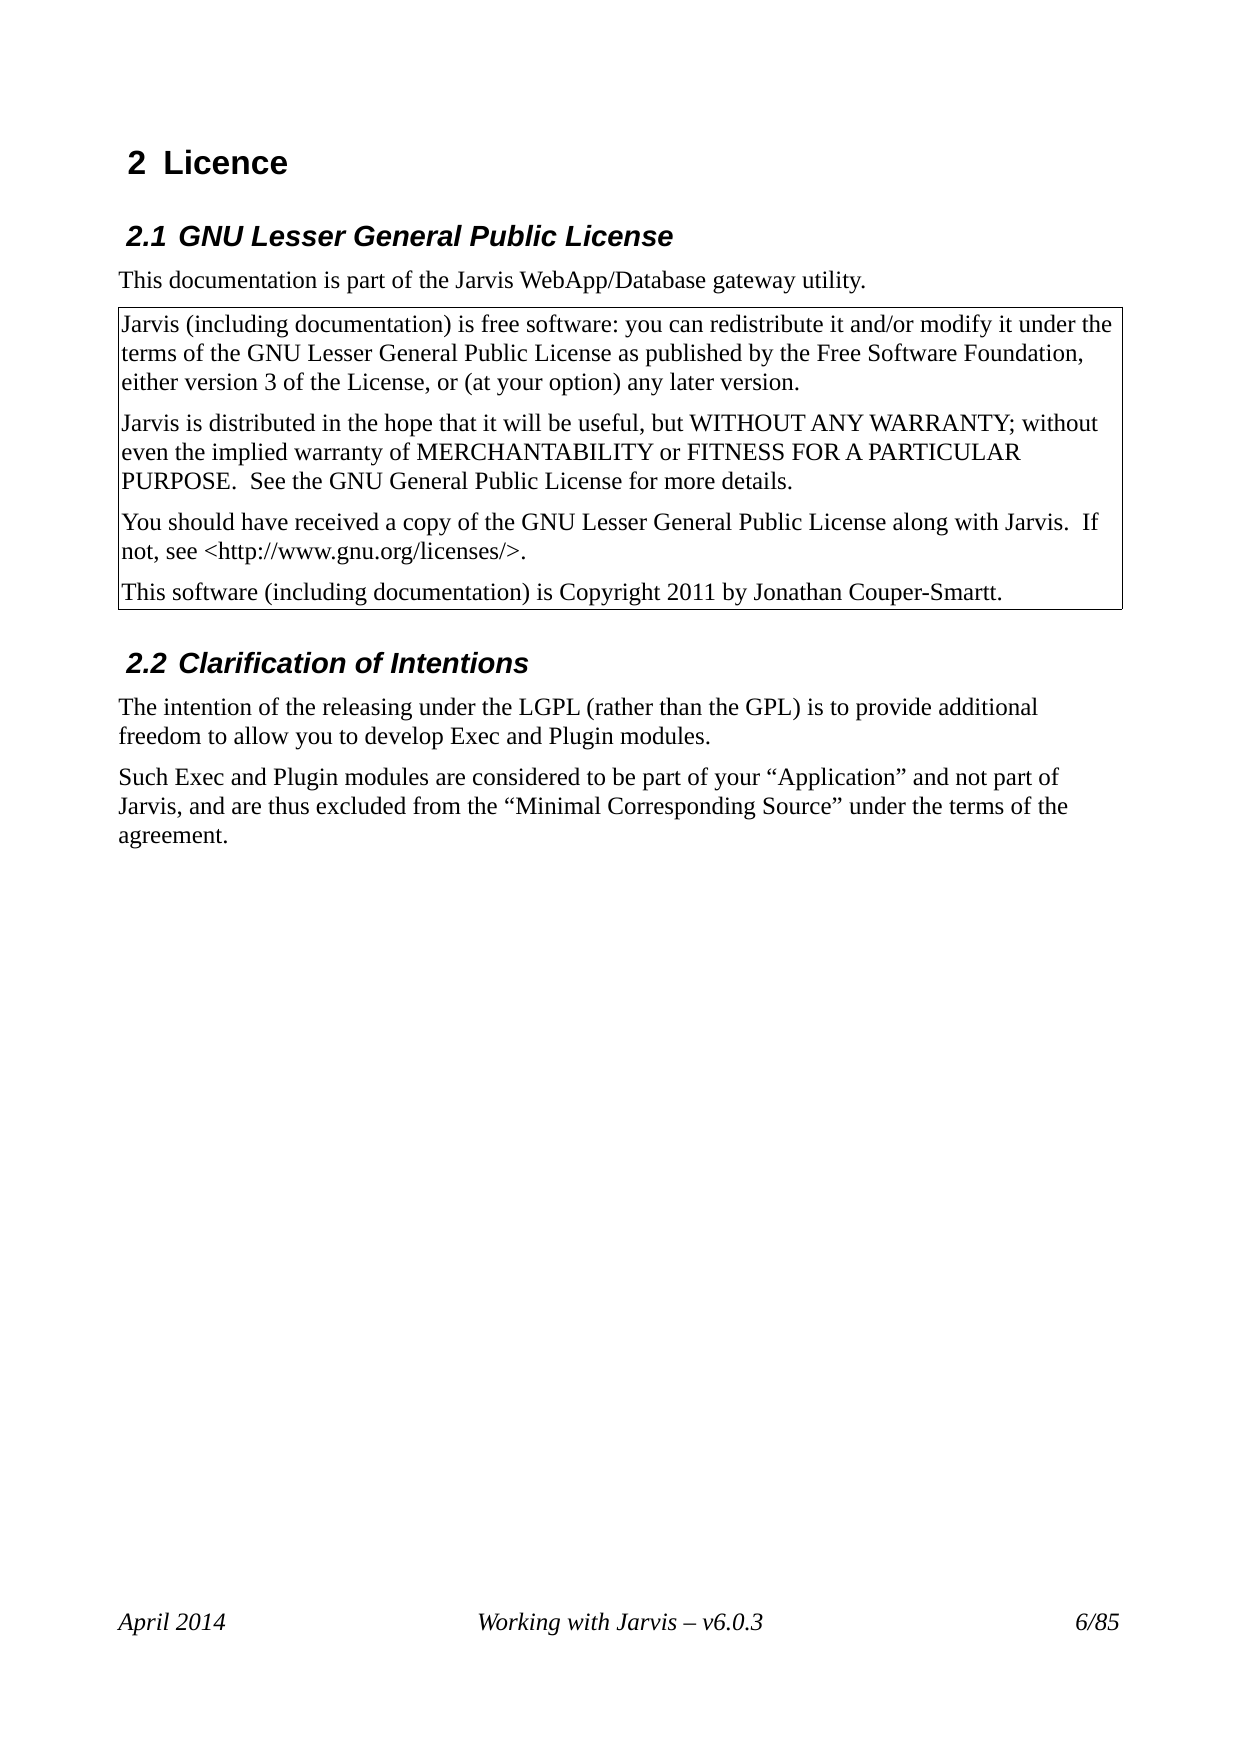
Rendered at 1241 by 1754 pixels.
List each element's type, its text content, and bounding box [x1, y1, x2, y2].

text Jarvis (including documentation) is free software: you can redistribute it and/or modify it under the terms of the GNU Lesser General Public License as published by the Free Software Foundation, either version 3 of the License, or (at your option) any later version. [119, 308, 1122, 396]
text Jarvis is distributed in the hope that it will be useful, but WITHOUT ANY WARRANTY; without even the implied warranty of MERCHANTABILITY or FITNESS FOR A PARTICULAR PURPOSE. See the GNU General Public License for more details. [119, 405, 1122, 494]
text This software (including documentation) is Copyright 2011 by Jonathan Couper-Smartt. [119, 574, 1122, 609]
text This documentation is part of the Jarvis WebApp/Database gateway utility. [118, 265, 1122, 294]
subtitle GNU Lesser General Public License [118, 219, 1122, 253]
text You should have received a copy of the GNU Lesser General Public License along with Jarvis. If not, see <http://www.gnu.org/licenses/>. [119, 504, 1122, 564]
subtitle Licence [118, 143, 1122, 182]
text The intention of the releasing under the LGPL (rather than the GPL) is to provide additional freedom to allow you to develop Exec and Plugin modules. [118, 692, 1122, 750]
text Such Exec and Plugin modules are considered to be part of your “Application” and not part of Jarvis, and are thus excluded from the “Minimal Corresponding Source” under the terms of the agreement. [118, 762, 1122, 849]
subtitle Clarification of Intentions [118, 646, 1122, 680]
